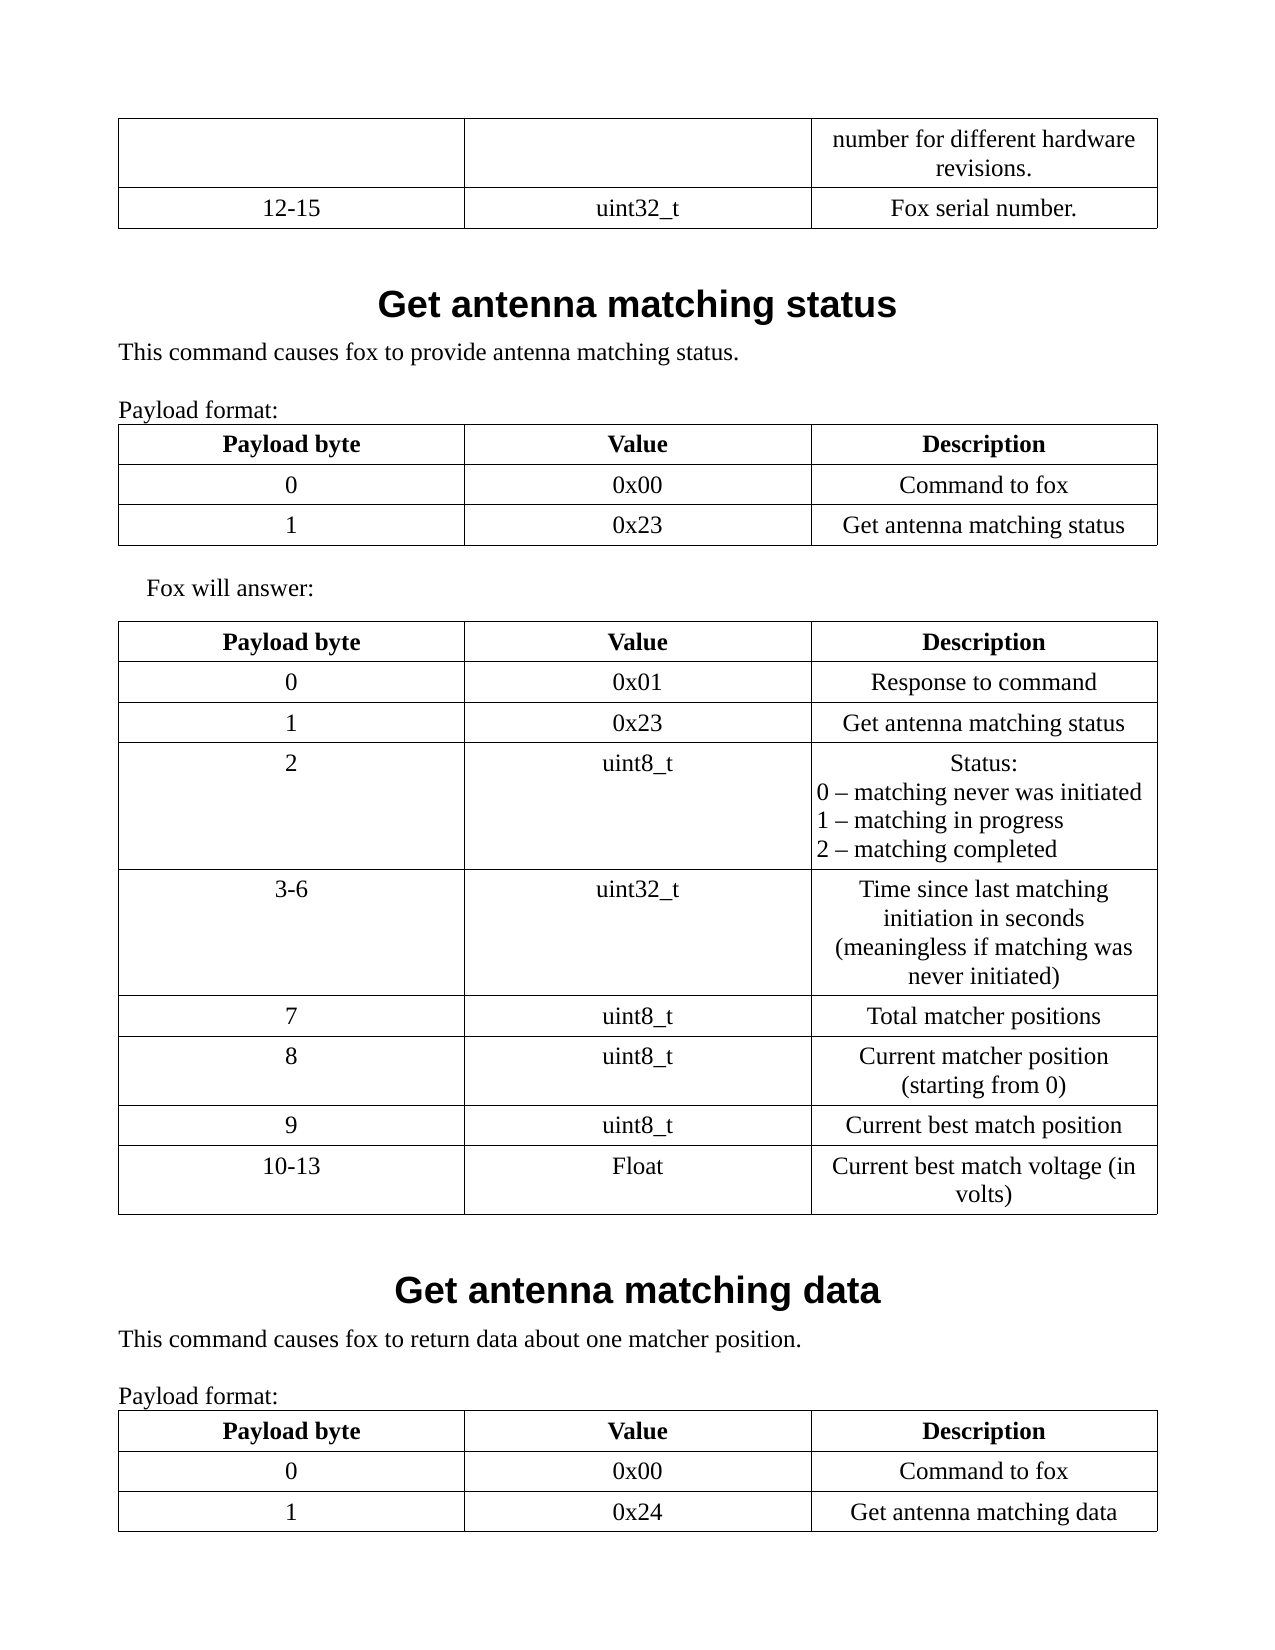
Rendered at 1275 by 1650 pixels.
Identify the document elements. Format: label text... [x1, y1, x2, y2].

table_cell 2 [119, 743, 464, 869]
table_cell 1 [119, 703, 464, 742]
table_header Value [465, 425, 811, 464]
table_cell Get antenna matching data [812, 1492, 1157, 1531]
table_cell 3-6 [119, 870, 464, 995]
table_cell uint32_t [465, 870, 811, 995]
table_cell 8 [119, 1037, 464, 1104]
table_header Payload byte [119, 425, 464, 464]
table_cell Command to fox [812, 465, 1157, 504]
table_cell Current matcher position (starting from 0) [812, 1037, 1157, 1104]
table_cell 0x23 [465, 703, 811, 742]
table_cell Total matcher positions [812, 996, 1157, 1036]
table_cell Current best match position [812, 1106, 1157, 1145]
table_header Payload byte [119, 1411, 464, 1451]
table_cell 0 [119, 662, 464, 702]
subtitle Get antenna matching data [118, 1268, 1157, 1311]
table_cell 0x23 [465, 505, 811, 545]
table_cell Status: 0 – matching never was initiated 1 – matching in progress 2 – matching completed [812, 743, 1157, 869]
table_cell uint8_t [465, 743, 811, 869]
text Payload format: [118, 395, 1157, 424]
table_cell 0x01 [465, 662, 811, 702]
text This command causes fox to provide antenna matching status. [118, 337, 1157, 366]
table_cell uint32_t [465, 188, 811, 227]
table_header Description [812, 622, 1157, 661]
table_cell uint8_t [465, 996, 811, 1036]
table_cell 9 [119, 1106, 464, 1145]
table_header Description [812, 425, 1157, 464]
table_cell 12-15 [119, 188, 464, 227]
table_header Value [465, 622, 811, 661]
table_cell 0x00 [465, 465, 811, 504]
table_header Value [465, 1411, 811, 1451]
table_cell uint8_t [465, 1106, 811, 1145]
table_cell number for different hardware revisions. [812, 119, 1157, 187]
table_cell 7 [119, 996, 464, 1036]
table_cell [465, 119, 811, 187]
subtitle Get antenna matching status [118, 281, 1157, 325]
text Payload format: [118, 1381, 1157, 1410]
text Fox will answer: [118, 573, 1157, 602]
table_cell 0 [119, 465, 464, 504]
table_cell Get antenna matching status [812, 703, 1157, 742]
text This command causes fox to return data about one matcher position. [118, 1324, 1157, 1353]
table_cell Response to command [812, 662, 1157, 702]
table_cell 1 [119, 505, 464, 545]
table_header Payload byte [119, 622, 464, 661]
table_cell 0x00 [465, 1452, 811, 1491]
table_cell 0x24 [465, 1492, 811, 1531]
table_cell Time since last matching initiation in seconds (meaningless if matching was never initiated) [812, 870, 1157, 995]
table_cell Get antenna matching status [812, 505, 1157, 545]
table_cell Fox serial number. [812, 188, 1157, 227]
table_cell uint8_t [465, 1037, 811, 1104]
table_cell Float [465, 1146, 811, 1214]
table_cell 0 [119, 1452, 464, 1491]
table_cell Current best match voltage (in volts) [812, 1146, 1157, 1214]
table_cell Command to fox [812, 1452, 1157, 1491]
table_cell 10-13 [119, 1146, 464, 1214]
table_cell [119, 119, 464, 187]
table_header Description [812, 1411, 1157, 1451]
table_cell 1 [119, 1492, 464, 1531]
